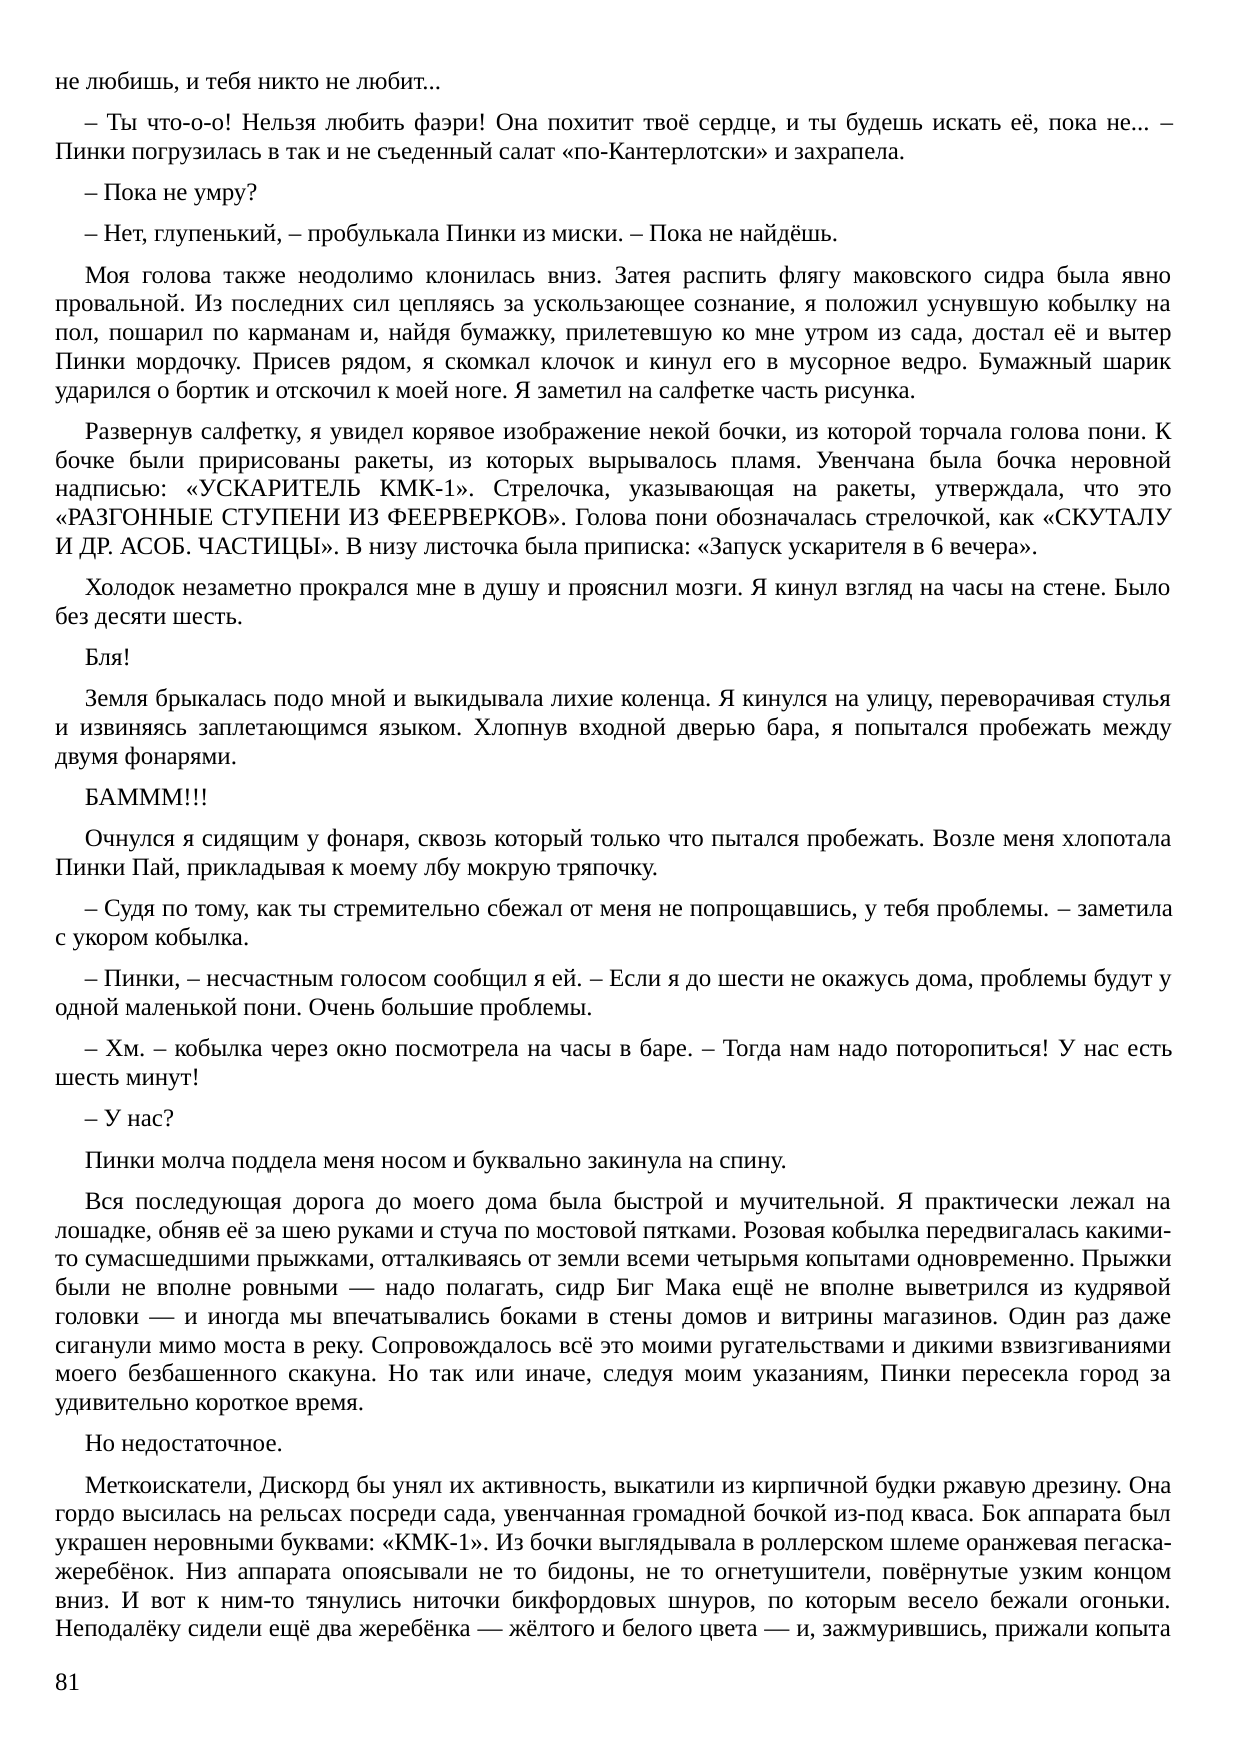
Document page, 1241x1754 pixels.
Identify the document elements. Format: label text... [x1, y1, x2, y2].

text Земля брыкалась подо мной и выкидывала лихие коленца. Я кинулся на улицу, переворачивая стулья и извиняясь заплетающимся языком. Хлопнув входной дверью бара, я попытался пробежать между двумя фонарями. [55, 683, 1173, 770]
text Моя голова также неодолимо клонилась вниз. Затея распить флягу маковского сидра была явно провальной. Из последних сил цепляясь за ускользающее сознание, я положил уснувшую кобылку на пол, пошарил по карманам и, найдя бумажку, прилетевшую ко мне утром из сада, достал её и вытер Пинки мордочку. Присев рядом, я скомкал клочок и кинул его в мусорное ведро. Бумажный шарик ударился о бортик и отскочил к моей ноге. Я заметил на салфетке часть рисунка. [55, 260, 1173, 403]
text Развернув салфетку, я увидел корявое изображение некой бочки, из которой торчала голова пони. К бочке были пририсованы ракеты, из которых вырывалось пламя. Увенчана была бочка неровной надписью: «УСКАРИТЕЛЬ КМК-1». Стрелочка, указывающая на ракеты, утверждала, что это «РАЗГОННЫЕ СТУПЕНИ ИЗ ФЕЕРВЕРКОВ». Голова пони обозначалась стрелочкой, как «СКУТАЛУ И ДР. АСОБ. ЧАСТИЦЫ». В низу листочка была приписка: «Запуск ускарителя в 6 вечера». [55, 416, 1173, 560]
text Пинки молча поддела меня носом и буквально закинула на спину. [55, 1145, 1173, 1173]
text Вся последующая дорога до моего дома была быстрой и мучительной. Я практически лежал на лошадке, обняв её за шею руками и стуча по мостовой пятками. Розовая кобылка передвигалась какими-то сумасшедшими прыжками, отталкиваясь от земли всеми четырьмя копытами одновременно. Прыжки были не вполне ровными — надо полагать, сидр Биг Мака ещё не вполне выветрился из кудрявой головки — и иногда мы впечатывались боками в стены домов и витрины магазинов. Один раз даже сиганули мимо моста в реку. Сопровождалось всё это моими ругательствами и дикими взвизгиваниями моего безбашенного скакуна. Но так или иначе, следуя моим указаниям, Пинки пересекла город за удивительно короткое время. [55, 1186, 1173, 1416]
text Очнулся я сидящим у фонаря, сквозь который только что пытался пробежать. Возле меня хлопотала Пинки Пай, прикладывая к моему лбу мокрую тряпочку. [55, 823, 1173, 881]
text – Ты что-о-о! Нельзя любить фаэри! Она похитит твоё сердце, и ты будешь искать её, пока не... – Пинки погрузилась в так и не съеденный салат «по-Кантерлотски» и захрапела. [55, 107, 1173, 165]
text Бля! [55, 642, 1173, 671]
text – Нет, глупенький, – пробулькала Пинки из миски. – Пока не найдёшь. [55, 218, 1173, 247]
text не любишь, и тебя никто не любит... [55, 66, 1173, 95]
text – Судя по тому, как ты стремительно сбежал от меня не попрощавшись, у тебя проблемы. – заметила с укором кобылка. [55, 893, 1173, 951]
text – У нас? [55, 1103, 1173, 1132]
text Холодок незаметно прокрался мне в душу и прояснил мозги. Я кинул взгляд на часы на стене. Было без десяти шесть. [55, 572, 1173, 630]
text – Пинки, – несчастным голосом сообщил я ей. – Если я до шести не окажусь дома, проблемы будут у одной маленькой пони. Очень большие проблемы. [55, 963, 1173, 1021]
text Но недостаточное. [55, 1428, 1173, 1457]
text – Пока не умру? [55, 177, 1173, 206]
text Меткоискатели, Дискорд бы унял их активность, выкатили из кирпичной будки ржавую дрезину. Она гордо высилась на рельсах посреди сада, увенчанная громадной бочкой из-под кваса. Бок аппарата был украшен неровными буквами: «КМК-1». Из бочки выглядывала в роллерском шлеме оранжевая пегаска-жеребёнок. Низ аппарата опоясывали не то бидоны, не то огнетушители, повёрнутые узким концом вниз. И вот к ним-то тянулись ниточки бикфордовых шнуров, по которым весело бежали огоньки. Неподалёку сидели ещё два жеребёнка — жёлтого и белого цвета — и, зажмурившись, прижали копыта [55, 1470, 1173, 1642]
text БАМММ!!! [55, 782, 1173, 811]
text – Хм. – кобылка через окно посмотрела на часы в баре. – Тогда нам надо поторопиться! У нас есть шесть минут! [55, 1033, 1173, 1091]
